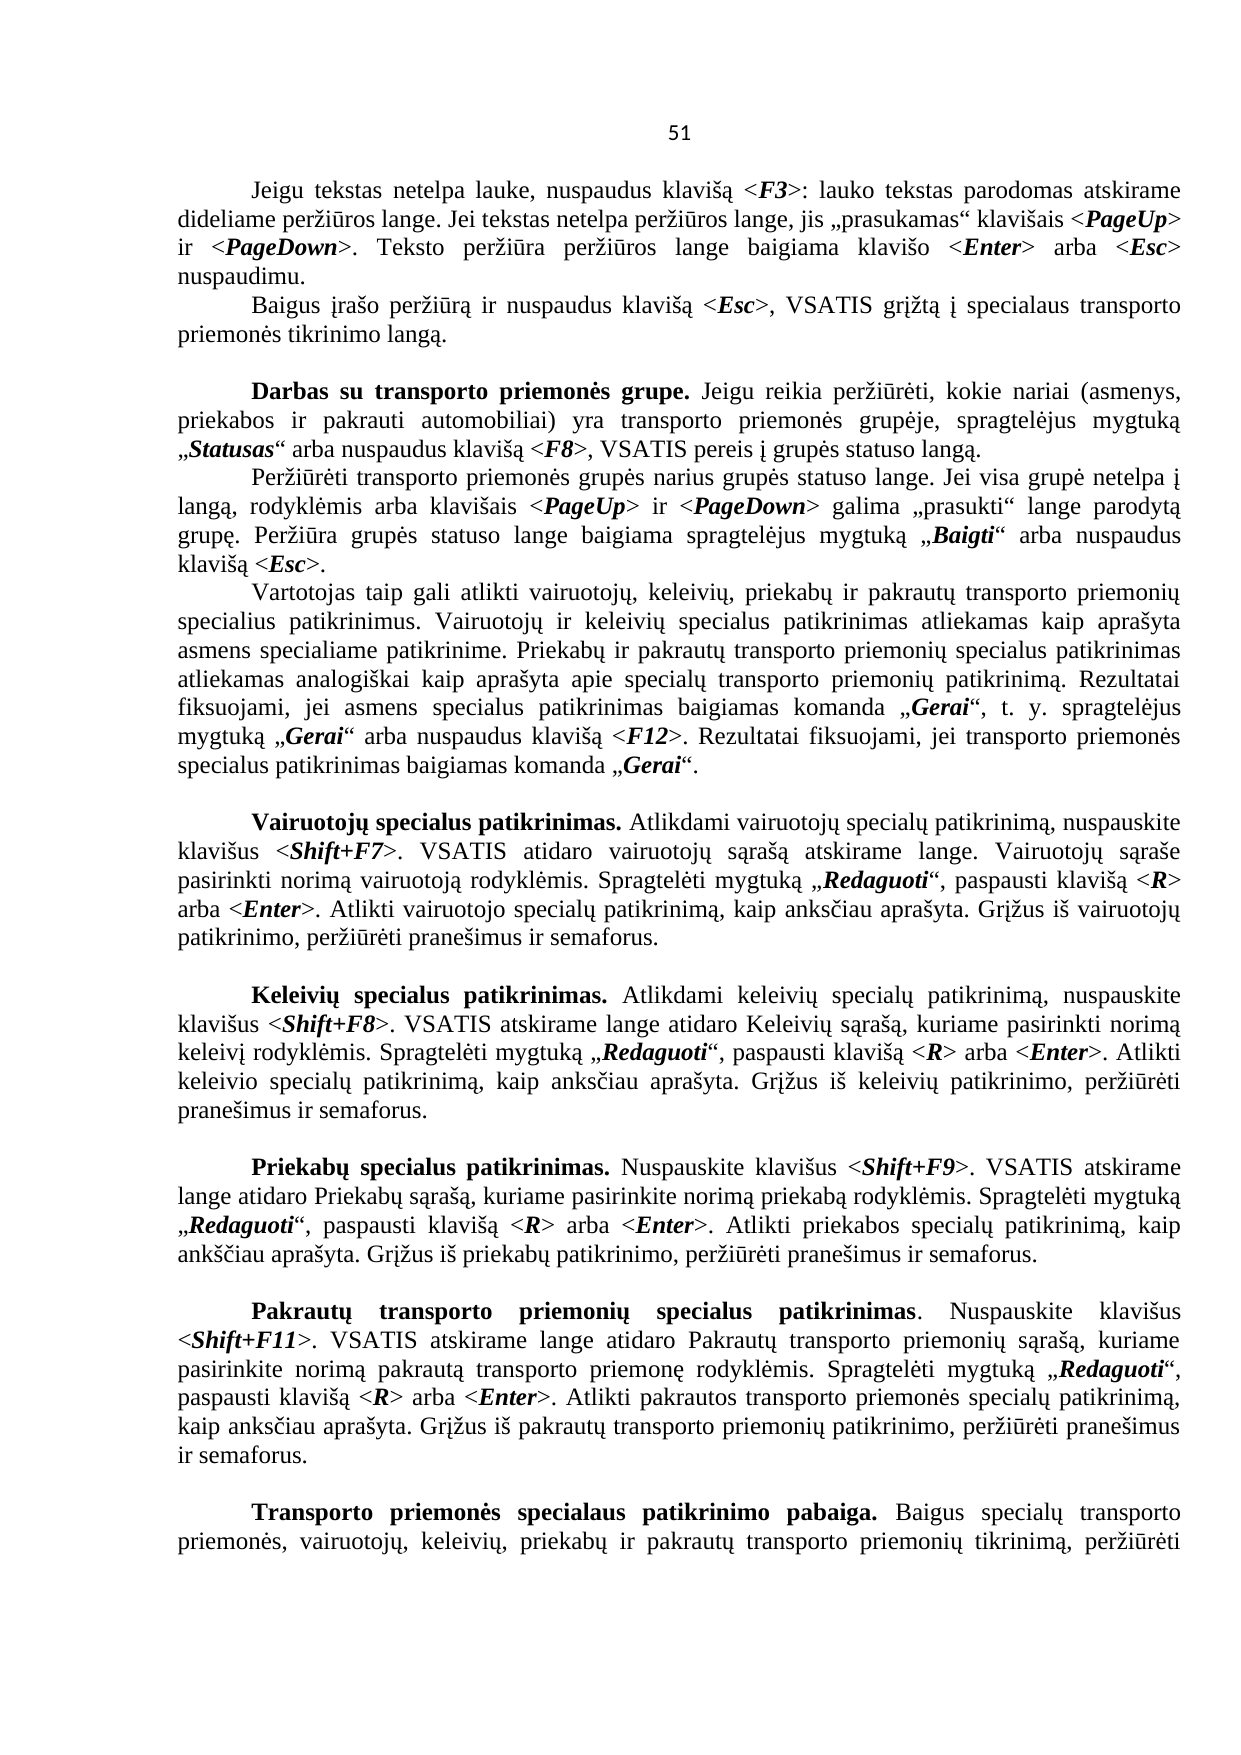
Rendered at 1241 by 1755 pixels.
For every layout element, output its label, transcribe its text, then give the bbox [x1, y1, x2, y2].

text Peržiūrėti transporto priemonės grupės narius grupės statuso lange. Jei visa grupė netelpa į langą, rodyklėmis arba klavišais <PageUp> ir <PageDown> galima „prasukti“ lange parodytą grupę. Peržiūra grupės statuso lange baigiama spragtelėjus mygtuką „Baigti“ arba nuspaudus klavišą <Esc>. [177, 462, 1181, 577]
text Transporto priemonės specialaus patikrinimo pabaiga. Baigus specialų transporto priemonės, vairuotojų, keleivių, priekabų ir pakrautų transporto priemonių tikrinimą, peržiūrėti [177, 1497, 1181, 1555]
text Keleivių specialus patikrinimas. Atlikdami keleivių specialų patikrinimą, nuspauskite klavišus <Shift+F8>. VSATIS atskirame lange atidaro Keleivių sąrašą, kuriame pasirinkti norimą keleivį rodyklėmis. Spragtelėti mygtuką „Redaguoti“, paspausti klavišą <R> arba <Enter>. Atlikti keleivio specialų patikrinimą, kaip anksčiau aprašyta. Grįžus iš keleivių patikrinimo, peržiūrėti pranešimus ir semaforus. [177, 980, 1181, 1124]
text Jeigu tekstas netelpa lauke, nuspaudus klavišą <F3>: lauko tekstas parodomas atskirame dideliame peržiūros lange. Jei tekstas netelpa peržiūros lange, jis „prasukamas“ klavišais <PageUp> ir <PageDown>. Teksto peržiūra peržiūros lange baigiama klavišo <Enter> arba <Esc> nuspaudimu. [177, 175, 1181, 290]
text Vairuotojų specialus patikrinimas. Atlikdami vairuotojų specialų patikrinimą, nuspauskite klavišus <Shift+F7>. VSATIS atidaro vairuotojų sąrašą atskirame lange. Vairuotojų sąraše pasirinkti norimą vairuotoją rodyklėmis. Spragtelėti mygtuką „Redaguoti“, paspausti klavišą <R> arba <Enter>. Atlikti vairuotojo specialų patikrinimą, kaip anksčiau aprašyta. Grįžus iš vairuotojų patikrinimo, peržiūrėti pranešimus ir semaforus. [177, 807, 1181, 951]
text Priekabų specialus patikrinimas. Nuspauskite klavišus <Shift+F9>. VSATIS atskirame lange atidaro Priekabų sąrašą, kuriame pasirinkite norimą priekabą rodyklėmis. Spragtelėti mygtuką „Redaguoti“, paspausti klavišą <R> arba <Enter>. Atlikti priekabos specialų patikrinimą, kaip ankščiau aprašyta. Grįžus iš priekabų patikrinimo, peržiūrėti pranešimus ir semaforus. [177, 1152, 1181, 1267]
text Vartotojas taip gali atlikti vairuotojų, keleivių, priekabų ir pakrautų transporto priemonių specialius patikrinimus. Vairuotojų ir keleivių specialus patikrinimas atliekamas kaip aprašyta asmens specialiame patikrinime. Priekabų ir pakrautų transporto priemonių specialus patikrinimas atliekamas analogiškai kaip aprašyta apie specialų transporto priemonių patikrinimą. Rezultatai fiksuojami, jei asmens specialus patikrinimas baigiamas komanda „Gerai“, t. y. spragtelėjus mygtuką „Gerai“ arba nuspaudus klavišą <F12>. Rezultatai fiksuojami, jei transporto priemonės specialus patikrinimas baigiamas komanda „Gerai“. [177, 577, 1181, 779]
text Pakrautų transporto priemonių specialus patikrinimas. Nuspauskite klavišus <Shift+F11>. VSATIS atskirame lange atidaro Pakrautų transporto priemonių sąrašą, kuriame pasirinkite norimą pakrautą transporto priemonę rodyklėmis. Spragtelėti mygtuką „Redaguoti“, paspausti klavišą <R> arba <Enter>. Atlikti pakrautos transporto priemonės specialų patikrinimą, kaip anksčiau aprašyta. Grįžus iš pakrautų transporto priemonių patikrinimo, peržiūrėti pranešimus ir semaforus. [177, 1296, 1181, 1469]
text Baigus įrašo peržiūrą ir nuspaudus klavišą <Esc>, VSATIS grįžtą į specialaus transporto priemonės tikrinimo langą. [177, 290, 1181, 347]
text Darbas su transporto priemonės grupe. Jeigu reikia peržiūrėti, kokie nariai (asmenys, priekabos ir pakrauti automobiliai) yra transporto priemonės grupėje, spragtelėjus mygtuką „Statusas“ arba nuspaudus klavišą <F8>, VSATIS pereis į grupės statuso langą. [177, 376, 1181, 462]
